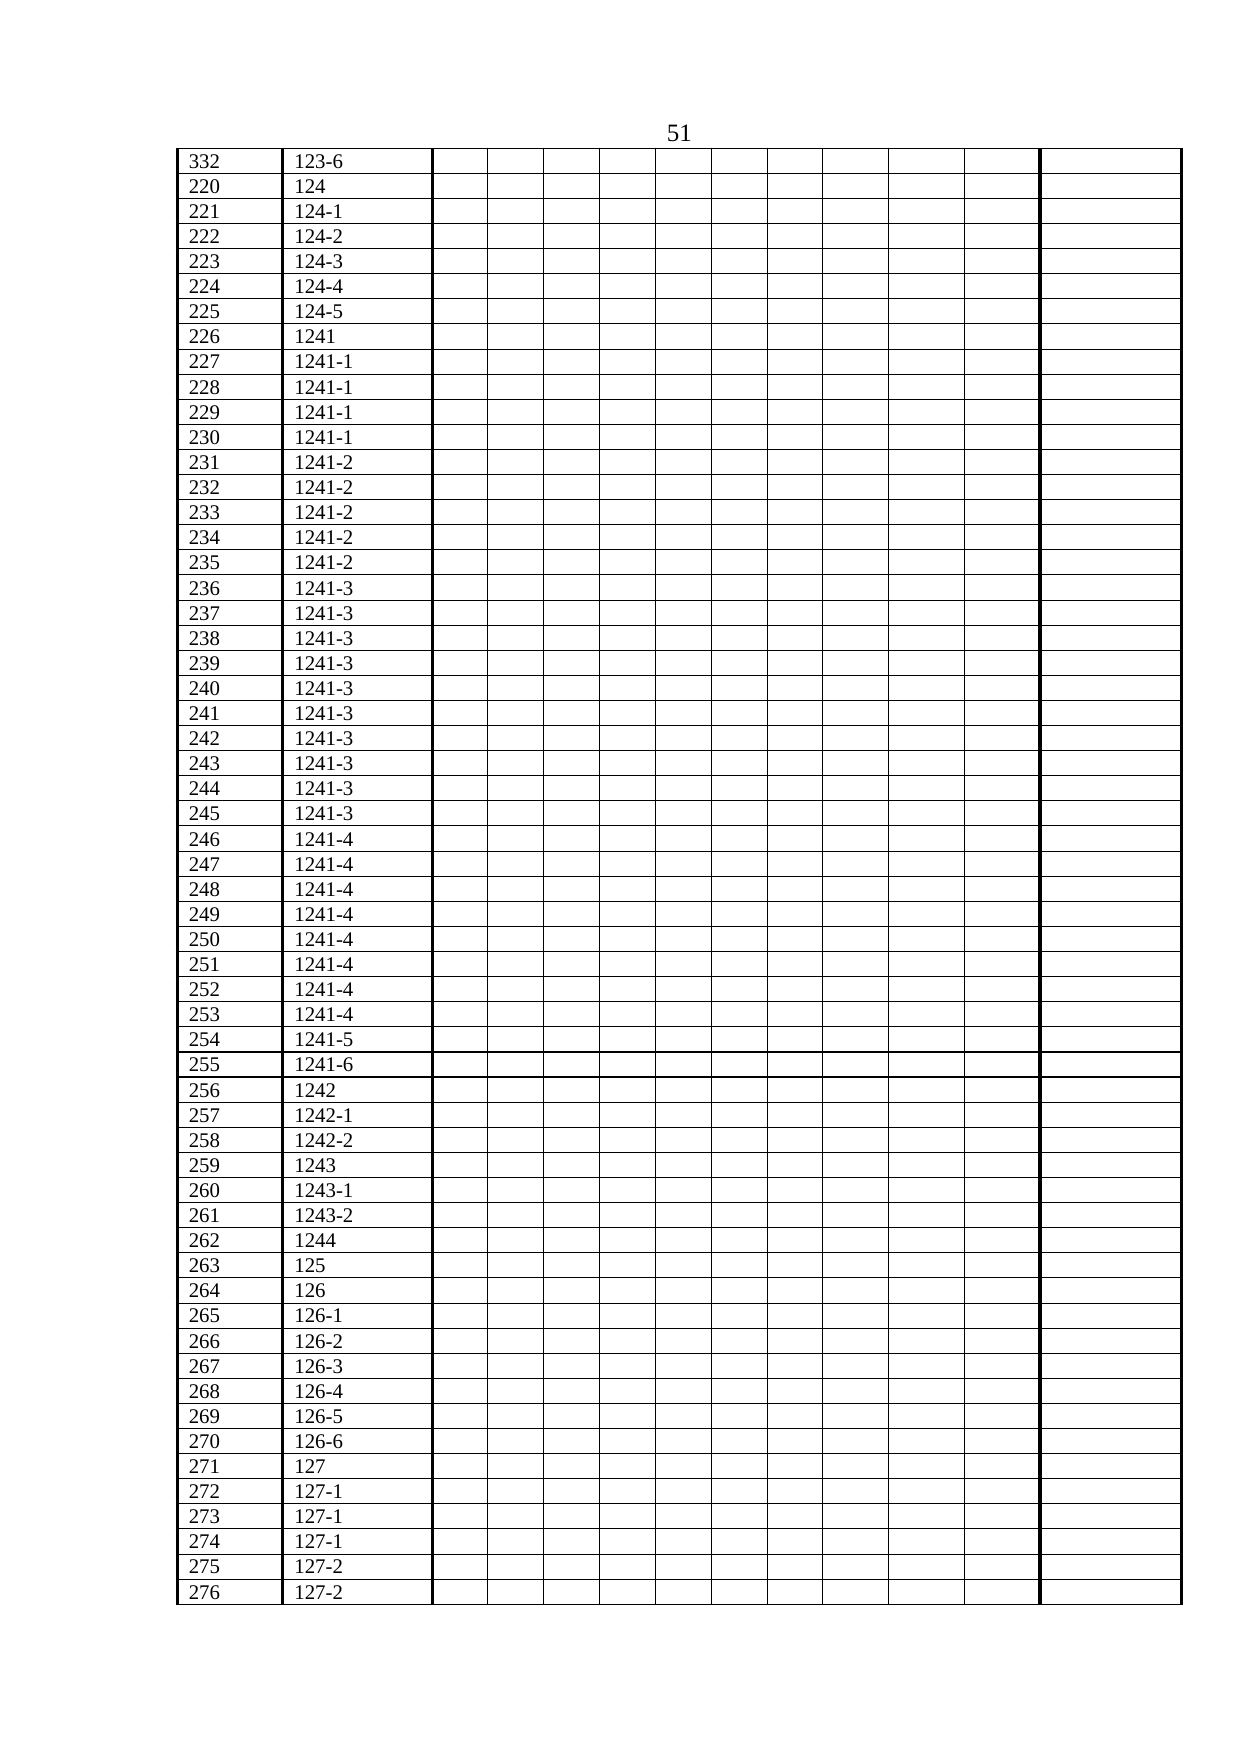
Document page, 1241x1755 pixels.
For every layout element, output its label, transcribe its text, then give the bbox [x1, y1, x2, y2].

table_cell [823, 1103, 888, 1127]
table_cell [600, 877, 655, 901]
table_cell [488, 1479, 543, 1503]
table_cell [544, 224, 599, 248]
table_cell [434, 852, 487, 876]
table_cell [656, 651, 711, 675]
table_cell [488, 174, 543, 198]
table_cell [768, 1429, 822, 1453]
table_cell [434, 500, 487, 524]
table_cell [823, 977, 888, 1001]
table_cell [488, 375, 543, 399]
table_cell [823, 701, 888, 725]
table_cell [600, 1429, 655, 1453]
table_cell 1241-3 [284, 601, 431, 624]
table_cell [656, 626, 711, 650]
table_cell [434, 174, 487, 198]
table_cell 1241-4 [284, 927, 431, 951]
table_cell [889, 1203, 964, 1227]
table_cell [889, 1354, 964, 1378]
table_cell 1241-3 [284, 801, 431, 825]
table_cell [1042, 826, 1180, 851]
table_cell [768, 651, 822, 675]
table_cell 124-2 [284, 224, 431, 248]
table_cell 269 [179, 1404, 281, 1428]
table_cell 234 [179, 525, 281, 549]
table_cell [434, 676, 487, 700]
table_cell [434, 324, 487, 348]
table_cell [965, 801, 1038, 825]
table_cell 261 [179, 1203, 281, 1227]
table_cell [488, 676, 543, 700]
table_cell [600, 149, 655, 173]
table_cell [434, 1555, 487, 1578]
table_cell [768, 450, 822, 474]
table_cell [656, 575, 711, 599]
table_cell [488, 1078, 543, 1102]
table_cell [768, 1153, 822, 1177]
table_cell [965, 1555, 1038, 1578]
table_cell [965, 977, 1038, 1001]
table_cell [656, 1329, 711, 1353]
table_cell [712, 1504, 767, 1528]
table_cell 124-3 [284, 249, 431, 273]
table_cell [544, 475, 599, 499]
table_cell [656, 400, 711, 424]
table_cell [889, 1529, 964, 1553]
table_cell [656, 1504, 711, 1528]
table_cell [965, 1454, 1038, 1478]
table_cell 222 [179, 224, 281, 248]
table_cell [656, 826, 711, 851]
table_cell [889, 877, 964, 901]
table_cell [488, 1253, 543, 1277]
table_cell [434, 952, 487, 976]
table_cell [488, 626, 543, 650]
table_cell [1042, 425, 1180, 449]
table_cell [488, 927, 543, 951]
table_cell [823, 1053, 888, 1076]
table_cell [889, 249, 964, 273]
table_cell [544, 651, 599, 675]
table_cell [889, 726, 964, 750]
table_cell [434, 1027, 487, 1051]
table_cell [600, 1278, 655, 1302]
table_cell [544, 877, 599, 901]
table_cell 1241-2 [284, 525, 431, 549]
table_cell [434, 1354, 487, 1378]
table_cell [600, 425, 655, 449]
table_cell 274 [179, 1529, 281, 1553]
table_cell [768, 1027, 822, 1051]
table_cell [889, 1304, 964, 1327]
table_cell [488, 1580, 543, 1604]
table_cell [889, 701, 964, 725]
table_cell [544, 425, 599, 449]
table_cell 1241-2 [284, 450, 431, 474]
table_cell [488, 224, 543, 248]
table_cell [712, 1027, 767, 1051]
table_cell [434, 475, 487, 499]
table_cell [965, 400, 1038, 424]
table_cell [656, 751, 711, 775]
table_cell [768, 1103, 822, 1127]
table_cell [712, 1529, 767, 1553]
table_cell [600, 550, 655, 574]
table_cell [823, 601, 888, 624]
table_cell [712, 776, 767, 800]
table_cell [889, 1103, 964, 1127]
table_cell 1241-3 [284, 626, 431, 650]
table_cell [488, 400, 543, 424]
table_cell [488, 651, 543, 675]
table_cell [434, 1278, 487, 1302]
table_cell [823, 1580, 888, 1604]
table_cell [656, 274, 711, 298]
table_cell [544, 575, 599, 599]
table_cell [600, 1053, 655, 1076]
table_cell [768, 1555, 822, 1578]
table_cell [712, 1153, 767, 1177]
table_cell 1241-3 [284, 651, 431, 675]
table_cell [1042, 751, 1180, 775]
table_cell [600, 1002, 655, 1026]
table_cell 1241-1 [284, 400, 431, 424]
table_cell [656, 1078, 711, 1102]
table_cell [600, 1027, 655, 1051]
table_cell [712, 1253, 767, 1277]
table_cell [488, 701, 543, 725]
table_cell 126-1 [284, 1304, 431, 1327]
table_cell 230 [179, 425, 281, 449]
table_cell 260 [179, 1178, 281, 1202]
table_cell [965, 249, 1038, 273]
table_cell [965, 826, 1038, 851]
table_cell 246 [179, 826, 281, 851]
table_cell 221 [179, 199, 281, 223]
table_cell [712, 1304, 767, 1327]
table_cell [712, 224, 767, 248]
table_cell [434, 1053, 487, 1076]
table_cell [544, 1580, 599, 1604]
table_cell [656, 1203, 711, 1227]
table_cell 240 [179, 676, 281, 700]
table_cell [712, 249, 767, 273]
table_cell [768, 400, 822, 424]
table_cell [488, 1429, 543, 1453]
table_cell [768, 601, 822, 624]
table_cell [823, 1278, 888, 1302]
table_cell [656, 1053, 711, 1076]
table_cell 1241-1 [284, 425, 431, 449]
table_cell [768, 1278, 822, 1302]
table_cell 124-5 [284, 299, 431, 323]
table_cell [434, 400, 487, 424]
table_cell [1042, 651, 1180, 675]
table_cell [768, 299, 822, 323]
table_cell [889, 400, 964, 424]
table_cell [434, 1178, 487, 1202]
table_cell [768, 525, 822, 549]
table_cell [768, 952, 822, 976]
table_cell 126-4 [284, 1379, 431, 1403]
table_cell 127 [284, 1454, 431, 1478]
table_cell [434, 575, 487, 599]
table_cell [768, 826, 822, 851]
table_cell [1042, 575, 1180, 599]
table_cell 124 [284, 174, 431, 198]
table_cell [889, 1228, 964, 1252]
table_cell [488, 249, 543, 273]
table_cell [1042, 1228, 1180, 1252]
table_cell 231 [179, 450, 281, 474]
table_cell [434, 450, 487, 474]
table_cell [712, 1103, 767, 1127]
table_cell [600, 751, 655, 775]
table_cell 256 [179, 1078, 281, 1102]
table_cell [656, 450, 711, 474]
table_cell [544, 626, 599, 650]
table_cell [1042, 852, 1180, 876]
table_cell [1042, 1078, 1180, 1102]
table_cell [965, 1504, 1038, 1528]
table_cell [656, 902, 711, 926]
table_cell [600, 1178, 655, 1202]
table_cell [768, 500, 822, 524]
table_cell [965, 1002, 1038, 1026]
table_cell [544, 400, 599, 424]
table_cell [823, 199, 888, 223]
table_cell [823, 1429, 888, 1453]
table_cell [600, 375, 655, 399]
table_cell 1241-5 [284, 1027, 431, 1051]
table_cell [656, 375, 711, 399]
table_cell [712, 651, 767, 675]
table_cell 1241-3 [284, 575, 431, 599]
table_cell [488, 350, 543, 373]
table_cell [768, 801, 822, 825]
table_cell [965, 425, 1038, 449]
table_cell [656, 425, 711, 449]
table_cell [600, 1203, 655, 1227]
table_cell [656, 1128, 711, 1152]
table_cell [544, 676, 599, 700]
table_cell 271 [179, 1454, 281, 1478]
table_cell [712, 1178, 767, 1202]
table_cell [544, 726, 599, 750]
table_cell [434, 902, 487, 926]
table_cell [889, 299, 964, 323]
table_cell [544, 1103, 599, 1127]
table_cell 258 [179, 1128, 281, 1152]
table_cell [823, 249, 888, 273]
table_cell 243 [179, 751, 281, 775]
table_cell [1042, 1203, 1180, 1227]
table_cell [600, 852, 655, 876]
table_cell [656, 299, 711, 323]
table_cell [656, 952, 711, 976]
table_cell [488, 1178, 543, 1202]
table_cell [889, 1253, 964, 1277]
table_cell [600, 902, 655, 926]
table_cell [712, 400, 767, 424]
table_cell [889, 1153, 964, 1177]
table_cell [488, 776, 543, 800]
table_cell [544, 1128, 599, 1152]
table_cell [1042, 927, 1180, 951]
table_cell [1042, 1253, 1180, 1277]
table_cell [544, 1404, 599, 1428]
table_cell [1042, 199, 1180, 223]
table_cell [600, 1329, 655, 1353]
table_cell [965, 324, 1038, 348]
table_cell [889, 1404, 964, 1428]
table_cell [965, 751, 1038, 775]
table_cell [434, 626, 487, 650]
table_cell [656, 350, 711, 373]
table_cell [600, 274, 655, 298]
table_cell [965, 1027, 1038, 1051]
table_cell 126-3 [284, 1354, 431, 1378]
table_cell 1244 [284, 1228, 431, 1252]
table_cell [434, 776, 487, 800]
table_cell [600, 1128, 655, 1152]
table_cell [600, 1253, 655, 1277]
table_cell [965, 1304, 1038, 1327]
table_cell 249 [179, 902, 281, 926]
table_cell [656, 1153, 711, 1177]
table_cell [823, 1002, 888, 1026]
table_cell [544, 350, 599, 373]
table_cell [544, 375, 599, 399]
table_cell [434, 877, 487, 901]
table_cell [823, 475, 888, 499]
table_cell [712, 1354, 767, 1378]
table_cell [712, 927, 767, 951]
table_cell [488, 801, 543, 825]
table_cell [823, 902, 888, 926]
table_cell [768, 375, 822, 399]
table_cell [600, 350, 655, 373]
table_cell [965, 1103, 1038, 1127]
table_cell [889, 324, 964, 348]
table_cell [889, 1128, 964, 1152]
table_cell [488, 1027, 543, 1051]
table_cell [823, 400, 888, 424]
table_cell [656, 1580, 711, 1604]
table_cell 248 [179, 877, 281, 901]
table_cell [823, 1479, 888, 1503]
table_cell [488, 1379, 543, 1403]
table_cell [823, 1329, 888, 1353]
table_cell [544, 1354, 599, 1378]
table_cell [1042, 1379, 1180, 1403]
table_cell [544, 1228, 599, 1252]
table_cell [656, 1178, 711, 1202]
table_cell [712, 1379, 767, 1403]
table_cell [965, 852, 1038, 876]
table_cell [768, 1002, 822, 1026]
table_cell [965, 450, 1038, 474]
table_cell [488, 1228, 543, 1252]
table_cell [889, 174, 964, 198]
table_cell [544, 274, 599, 298]
table_cell 124-1 [284, 199, 431, 223]
table_cell [488, 500, 543, 524]
table_cell [600, 626, 655, 650]
table_cell [488, 274, 543, 298]
table_cell [1042, 475, 1180, 499]
table_cell [1042, 1128, 1180, 1152]
table_cell [544, 1429, 599, 1453]
table_cell [1042, 1153, 1180, 1177]
table_cell [488, 1504, 543, 1528]
table_cell 266 [179, 1329, 281, 1353]
table_cell [1042, 1429, 1180, 1453]
table_cell [656, 1103, 711, 1127]
table_cell [656, 927, 711, 951]
table_cell 226 [179, 324, 281, 348]
table_cell [768, 1228, 822, 1252]
table_cell [544, 1454, 599, 1478]
table_cell [889, 1329, 964, 1353]
table_cell [889, 1580, 964, 1604]
table_cell [889, 350, 964, 373]
table_cell [544, 324, 599, 348]
table_cell [823, 927, 888, 951]
table_cell [600, 1153, 655, 1177]
table_cell [600, 224, 655, 248]
table_cell [823, 776, 888, 800]
table_cell [544, 701, 599, 725]
table_cell [1042, 400, 1180, 424]
table_cell [656, 1278, 711, 1302]
table_cell [889, 1027, 964, 1051]
table_cell [544, 1078, 599, 1102]
table_cell [544, 852, 599, 876]
table_cell [768, 902, 822, 926]
table_cell [768, 977, 822, 1001]
table_cell [488, 1329, 543, 1353]
table_cell [965, 776, 1038, 800]
table_cell [889, 1504, 964, 1528]
table_cell [544, 199, 599, 223]
table_cell [488, 751, 543, 775]
table_cell [889, 776, 964, 800]
table_cell [965, 475, 1038, 499]
table_cell [768, 1178, 822, 1202]
table_cell [434, 1479, 487, 1503]
table_cell [768, 1479, 822, 1503]
table_cell [656, 776, 711, 800]
table_cell [656, 1404, 711, 1428]
table_cell [600, 1529, 655, 1553]
table_cell [600, 651, 655, 675]
table_cell [434, 249, 487, 273]
table_cell 127-1 [284, 1479, 431, 1503]
table_cell 126 [284, 1278, 431, 1302]
table_cell 237 [179, 601, 281, 624]
table_cell [1042, 902, 1180, 926]
table_cell [600, 475, 655, 499]
table_cell [889, 575, 964, 599]
table_cell [488, 601, 543, 624]
table_cell [600, 525, 655, 549]
table_cell 265 [179, 1304, 281, 1327]
table_cell [544, 450, 599, 474]
table_cell [488, 299, 543, 323]
table_cell 241 [179, 701, 281, 725]
table_cell [1042, 550, 1180, 574]
table_cell [823, 852, 888, 876]
table_cell 275 [179, 1555, 281, 1578]
table_cell [1042, 626, 1180, 650]
table_cell [1042, 249, 1180, 273]
table_cell 1241-2 [284, 500, 431, 524]
table_cell [1042, 274, 1180, 298]
table_cell [712, 550, 767, 574]
table_cell [889, 1379, 964, 1403]
table_cell [600, 601, 655, 624]
table_cell [965, 575, 1038, 599]
table_cell [768, 1580, 822, 1604]
table_cell [712, 826, 767, 851]
table_cell [544, 500, 599, 524]
table_cell [1042, 500, 1180, 524]
table_cell [712, 902, 767, 926]
table_cell [488, 1555, 543, 1578]
table_cell 1241-3 [284, 701, 431, 725]
table_cell [488, 1354, 543, 1378]
table_cell [1042, 1304, 1180, 1327]
table_cell [434, 1304, 487, 1327]
table_cell [488, 877, 543, 901]
table_cell [823, 1404, 888, 1428]
table_cell [768, 199, 822, 223]
table_cell [1042, 1278, 1180, 1302]
table_cell [712, 676, 767, 700]
table_cell [889, 274, 964, 298]
table_cell [965, 927, 1038, 951]
table_cell [889, 826, 964, 851]
table_cell [889, 1078, 964, 1102]
table_cell [965, 1429, 1038, 1453]
table_cell [768, 274, 822, 298]
table_cell [434, 601, 487, 624]
table_cell [823, 1153, 888, 1177]
table_cell [823, 726, 888, 750]
table_cell [488, 1002, 543, 1026]
table_cell 259 [179, 1153, 281, 1177]
table_cell [600, 400, 655, 424]
table_cell [544, 174, 599, 198]
table_cell [656, 1228, 711, 1252]
table_cell [768, 626, 822, 650]
table_cell 1241-1 [284, 375, 431, 399]
table_cell [965, 199, 1038, 223]
table_cell [768, 174, 822, 198]
table_cell [434, 1580, 487, 1604]
table_cell [600, 1555, 655, 1578]
table_cell [768, 149, 822, 173]
table_cell [768, 776, 822, 800]
table_cell [889, 977, 964, 1001]
table_cell [1042, 1529, 1180, 1553]
table_cell [434, 1153, 487, 1177]
table_cell [712, 475, 767, 499]
table_cell 239 [179, 651, 281, 675]
table_cell [434, 1253, 487, 1277]
table_cell [823, 149, 888, 173]
table_cell [1042, 299, 1180, 323]
table_cell [434, 1002, 487, 1026]
table_cell [823, 1128, 888, 1152]
table_cell [544, 1203, 599, 1227]
table_cell [768, 1404, 822, 1428]
table_cell [712, 1479, 767, 1503]
table_cell [488, 826, 543, 851]
table_cell [600, 801, 655, 825]
table_cell [656, 550, 711, 574]
table_cell [768, 550, 822, 574]
table_cell [656, 500, 711, 524]
table_cell [1042, 450, 1180, 474]
table_cell [712, 877, 767, 901]
table_cell [656, 676, 711, 700]
table_cell 238 [179, 626, 281, 650]
table_cell [544, 1529, 599, 1553]
table_cell 1242 [284, 1078, 431, 1102]
table_cell [889, 952, 964, 976]
table_cell [1042, 1178, 1180, 1202]
table_cell [965, 952, 1038, 976]
table_cell [488, 149, 543, 173]
table_cell [823, 801, 888, 825]
table_cell 262 [179, 1228, 281, 1252]
table_cell [768, 1329, 822, 1353]
table_cell [768, 324, 822, 348]
table_cell [965, 1580, 1038, 1604]
table_cell [434, 726, 487, 750]
table_cell [889, 852, 964, 876]
table_cell [544, 1053, 599, 1076]
table_cell [1042, 601, 1180, 624]
table_cell [434, 224, 487, 248]
table_cell [712, 1002, 767, 1026]
table_cell [712, 324, 767, 348]
table_cell [823, 1304, 888, 1327]
table_cell [965, 1479, 1038, 1503]
table_cell [600, 1078, 655, 1102]
table_cell 257 [179, 1103, 281, 1127]
table_cell [544, 1153, 599, 1177]
table_cell [768, 852, 822, 876]
table_cell [965, 1178, 1038, 1202]
table_cell [488, 550, 543, 574]
table_cell [1042, 1404, 1180, 1428]
table_cell [600, 575, 655, 599]
table_cell [889, 676, 964, 700]
table_cell [712, 450, 767, 474]
table_cell [600, 324, 655, 348]
table_cell [823, 877, 888, 901]
table_cell [600, 776, 655, 800]
table_cell [823, 1354, 888, 1378]
table_cell [712, 1078, 767, 1102]
table_cell [544, 927, 599, 951]
table_cell [434, 1228, 487, 1252]
table_cell [965, 676, 1038, 700]
table_cell [656, 1379, 711, 1403]
table_cell [823, 1178, 888, 1202]
table_cell [965, 902, 1038, 926]
table_cell [1042, 375, 1180, 399]
table_cell [1042, 1580, 1180, 1604]
table_cell [656, 1479, 711, 1503]
table_cell [544, 826, 599, 851]
table_cell [889, 375, 964, 399]
table_cell [434, 350, 487, 373]
table_cell 273 [179, 1504, 281, 1528]
table_cell [656, 852, 711, 876]
table_cell [712, 425, 767, 449]
table_cell [965, 1153, 1038, 1177]
table_cell [434, 701, 487, 725]
table_cell [434, 299, 487, 323]
table_cell 254 [179, 1027, 281, 1051]
table_cell [712, 1053, 767, 1076]
table_cell [544, 776, 599, 800]
table_cell 267 [179, 1354, 281, 1378]
table_cell [488, 575, 543, 599]
table_cell [600, 249, 655, 273]
table_cell [712, 977, 767, 1001]
table_cell [889, 475, 964, 499]
table_cell [768, 1454, 822, 1478]
table_cell [712, 350, 767, 373]
table_cell [823, 1228, 888, 1252]
table_cell 264 [179, 1278, 281, 1302]
table_cell 1241-6 [284, 1053, 431, 1076]
table_cell [768, 1203, 822, 1227]
table_cell [656, 224, 711, 248]
table_cell [434, 274, 487, 298]
table_cell [823, 1504, 888, 1528]
table_cell [768, 475, 822, 499]
table_cell [823, 1203, 888, 1227]
table_cell [488, 1278, 543, 1302]
table_cell [488, 726, 543, 750]
table_cell [600, 726, 655, 750]
table_cell [823, 375, 888, 399]
table_cell [768, 1053, 822, 1076]
table_cell [965, 1078, 1038, 1102]
table_cell [889, 1178, 964, 1202]
table_cell 1241-4 [284, 977, 431, 1001]
table_cell 224 [179, 274, 281, 298]
table_cell 1241-4 [284, 877, 431, 901]
table_cell 127-2 [284, 1580, 431, 1604]
table_cell [965, 525, 1038, 549]
table_cell [1042, 676, 1180, 700]
table_cell [434, 751, 487, 775]
table_cell [600, 500, 655, 524]
table_cell [656, 149, 711, 173]
table_cell [656, 1304, 711, 1327]
table_cell [1042, 1329, 1180, 1353]
table_cell [965, 726, 1038, 750]
table_cell [712, 1228, 767, 1252]
table_cell [544, 1002, 599, 1026]
table_cell [712, 149, 767, 173]
table_cell [600, 1354, 655, 1378]
table_cell 228 [179, 375, 281, 399]
table_cell 126-5 [284, 1404, 431, 1428]
table_cell [656, 249, 711, 273]
table_cell [768, 676, 822, 700]
table_cell [434, 927, 487, 951]
table_cell [889, 927, 964, 951]
table_cell 245 [179, 801, 281, 825]
table_cell 1241-2 [284, 475, 431, 499]
table_cell [434, 425, 487, 449]
table_cell [544, 801, 599, 825]
table_cell [768, 224, 822, 248]
table_cell [434, 199, 487, 223]
table_cell [544, 1379, 599, 1403]
table_cell [434, 1128, 487, 1152]
table_cell [544, 550, 599, 574]
table_cell [600, 1228, 655, 1252]
table_cell [600, 977, 655, 1001]
table_cell [544, 1278, 599, 1302]
table_cell 123-6 [284, 149, 431, 173]
table_cell [1042, 224, 1180, 248]
table_cell [1042, 801, 1180, 825]
table_cell [434, 1078, 487, 1102]
table_cell 252 [179, 977, 281, 1001]
table_cell [600, 1304, 655, 1327]
table_cell 272 [179, 1479, 281, 1503]
table_cell 229 [179, 400, 281, 424]
table_cell [965, 550, 1038, 574]
table_cell [434, 826, 487, 851]
table_cell [434, 1529, 487, 1553]
table_cell [488, 952, 543, 976]
table_cell [712, 726, 767, 750]
table_cell [965, 877, 1038, 901]
table_cell [768, 425, 822, 449]
table_cell [434, 977, 487, 1001]
table_cell [488, 450, 543, 474]
table_cell [965, 350, 1038, 373]
table_cell [600, 450, 655, 474]
table_cell 247 [179, 852, 281, 876]
table_cell [600, 1454, 655, 1478]
table_cell [1042, 525, 1180, 549]
table_cell [656, 199, 711, 223]
table_cell [600, 1504, 655, 1528]
table_cell [600, 1379, 655, 1403]
table_cell [600, 1479, 655, 1503]
table_cell [823, 224, 888, 248]
table_cell [768, 1078, 822, 1102]
table_cell [600, 927, 655, 951]
table_cell [889, 902, 964, 926]
table_cell [768, 877, 822, 901]
table_cell 227 [179, 350, 281, 373]
table_cell [434, 550, 487, 574]
table_cell [544, 751, 599, 775]
table_cell [656, 1555, 711, 1578]
table_cell [544, 1479, 599, 1503]
table_cell [1042, 977, 1180, 1001]
table_cell 263 [179, 1253, 281, 1277]
table_cell 1241-4 [284, 1002, 431, 1026]
table_cell [889, 1053, 964, 1076]
table_cell [1042, 1479, 1180, 1503]
table_cell [600, 1580, 655, 1604]
table_cell [712, 1128, 767, 1152]
table_cell [965, 1529, 1038, 1553]
table_cell [965, 1253, 1038, 1277]
table_cell [656, 525, 711, 549]
table_cell [712, 299, 767, 323]
table_cell [1042, 174, 1180, 198]
table_cell [712, 852, 767, 876]
table_cell [768, 726, 822, 750]
table_cell 1241-3 [284, 676, 431, 700]
table_cell [823, 575, 888, 599]
table_cell [434, 1329, 487, 1353]
table_cell [656, 701, 711, 725]
table_cell [544, 1504, 599, 1528]
table_cell [965, 1203, 1038, 1227]
table_cell [656, 1529, 711, 1553]
table_cell [823, 299, 888, 323]
table_cell [965, 299, 1038, 323]
table_cell [656, 1027, 711, 1051]
table_cell [965, 601, 1038, 624]
table_cell [488, 1404, 543, 1428]
table_cell [488, 1304, 543, 1327]
table_cell [965, 701, 1038, 725]
table_cell 255 [179, 1053, 281, 1076]
table_cell 250 [179, 927, 281, 951]
table_cell [823, 350, 888, 373]
table_cell 127-1 [284, 1504, 431, 1528]
table_cell [544, 902, 599, 926]
table_cell 1241-2 [284, 550, 431, 574]
table_cell [544, 149, 599, 173]
table_cell [889, 751, 964, 775]
table_cell [712, 1404, 767, 1428]
table_cell [889, 525, 964, 549]
table_cell 126-2 [284, 1329, 431, 1353]
table_cell [712, 500, 767, 524]
table_cell [823, 1454, 888, 1478]
table_cell [965, 274, 1038, 298]
table_cell [544, 299, 599, 323]
table_cell [823, 1253, 888, 1277]
table_cell [768, 927, 822, 951]
table_cell [768, 575, 822, 599]
table_cell [965, 1053, 1038, 1076]
table_cell [965, 375, 1038, 399]
table_cell [600, 299, 655, 323]
table_cell [434, 149, 487, 173]
table_cell [889, 500, 964, 524]
table_cell [600, 1404, 655, 1428]
table_cell [823, 550, 888, 574]
table_cell [488, 324, 543, 348]
table_cell [1042, 1027, 1180, 1051]
table_cell 220 [179, 174, 281, 198]
table_cell [488, 1053, 543, 1076]
table_cell [823, 651, 888, 675]
table_cell 244 [179, 776, 281, 800]
table_cell 1241-4 [284, 902, 431, 926]
table_cell [1042, 952, 1180, 976]
table_cell 127-1 [284, 1529, 431, 1553]
table_cell [768, 1379, 822, 1403]
table_cell [965, 626, 1038, 650]
table_cell [656, 1002, 711, 1026]
table_cell [600, 676, 655, 700]
table_cell [488, 1203, 543, 1227]
table_cell [544, 601, 599, 624]
table_cell 276 [179, 1580, 281, 1604]
table_cell [434, 1203, 487, 1227]
table_cell 235 [179, 550, 281, 574]
table_cell 270 [179, 1429, 281, 1453]
table_cell [768, 1354, 822, 1378]
table_cell [712, 575, 767, 599]
table_cell [712, 1278, 767, 1302]
table_cell [600, 199, 655, 223]
table_cell [434, 1504, 487, 1528]
table_cell [768, 1304, 822, 1327]
table_cell [656, 601, 711, 624]
table_cell [544, 1253, 599, 1277]
table_cell 1241-3 [284, 776, 431, 800]
table_cell [488, 525, 543, 549]
table_cell [965, 224, 1038, 248]
table_cell [1042, 1002, 1180, 1026]
table_cell [1042, 701, 1180, 725]
table_cell [712, 801, 767, 825]
table_cell [544, 977, 599, 1001]
table_cell 1243-1 [284, 1178, 431, 1202]
table_cell 1241 [284, 324, 431, 348]
table_cell [712, 199, 767, 223]
table_cell [600, 1103, 655, 1127]
table_cell [768, 751, 822, 775]
table_cell [965, 149, 1038, 173]
table_cell [544, 1304, 599, 1327]
table_cell [823, 174, 888, 198]
table_cell [544, 525, 599, 549]
table_cell [889, 601, 964, 624]
table_cell [768, 249, 822, 273]
table_cell [889, 199, 964, 223]
table_cell [656, 877, 711, 901]
table_cell 1241-3 [284, 751, 431, 775]
table_cell [1042, 1504, 1180, 1528]
table_cell [889, 1278, 964, 1302]
table_cell [823, 826, 888, 851]
table_cell [488, 1153, 543, 1177]
table_cell [434, 651, 487, 675]
table_cell [712, 601, 767, 624]
table_cell [1042, 877, 1180, 901]
table_cell [1042, 324, 1180, 348]
table_cell [889, 224, 964, 248]
table_cell [656, 1454, 711, 1478]
table_cell [768, 1253, 822, 1277]
table_cell [488, 977, 543, 1001]
table_cell 1241-3 [284, 726, 431, 750]
table_cell 225 [179, 299, 281, 323]
table_cell 1243 [284, 1153, 431, 1177]
table_cell [712, 1555, 767, 1578]
table_cell 223 [179, 249, 281, 273]
table_cell 251 [179, 952, 281, 976]
table_cell [656, 475, 711, 499]
table_cell 253 [179, 1002, 281, 1026]
table_cell [1042, 1103, 1180, 1127]
table_cell 332 [179, 149, 281, 173]
table_cell [712, 1329, 767, 1353]
table_cell [823, 425, 888, 449]
table_cell 1241-4 [284, 852, 431, 876]
table_cell [488, 199, 543, 223]
table_cell [965, 1128, 1038, 1152]
table_cell [823, 952, 888, 976]
table_cell [656, 1354, 711, 1378]
table_cell [488, 1529, 543, 1553]
table_cell [768, 350, 822, 373]
table_cell [965, 174, 1038, 198]
table_cell [712, 525, 767, 549]
table_cell [889, 450, 964, 474]
table_cell 125 [284, 1253, 431, 1277]
table_cell [544, 952, 599, 976]
table_cell [823, 500, 888, 524]
table_cell [889, 651, 964, 675]
table_cell [823, 324, 888, 348]
table_cell [1042, 726, 1180, 750]
table_cell [434, 1429, 487, 1453]
table_cell [488, 1103, 543, 1127]
table_cell [889, 1479, 964, 1503]
table_cell [600, 174, 655, 198]
table_cell [488, 852, 543, 876]
table_cell [1042, 776, 1180, 800]
table_cell [712, 626, 767, 650]
table_cell [600, 952, 655, 976]
table_cell [823, 676, 888, 700]
table_cell [768, 1504, 822, 1528]
table_cell [1042, 1555, 1180, 1578]
table_cell 233 [179, 500, 281, 524]
table_cell [768, 701, 822, 725]
table_cell 268 [179, 1379, 281, 1403]
table_cell 124-4 [284, 274, 431, 298]
table_cell [889, 1002, 964, 1026]
table_cell 232 [179, 475, 281, 499]
table_cell [488, 475, 543, 499]
table_cell [544, 1329, 599, 1353]
table_cell [600, 826, 655, 851]
table_cell 236 [179, 575, 281, 599]
table_cell [1042, 1053, 1180, 1076]
table_cell [712, 174, 767, 198]
table_cell [712, 1203, 767, 1227]
table_cell 1242-2 [284, 1128, 431, 1152]
table_cell [823, 525, 888, 549]
table_cell [712, 1580, 767, 1604]
table_cell [889, 1555, 964, 1578]
table_cell [656, 1429, 711, 1453]
table_cell [823, 1078, 888, 1102]
table_cell [823, 751, 888, 775]
table_cell [600, 701, 655, 725]
table_cell [656, 726, 711, 750]
table_cell [965, 651, 1038, 675]
table_cell [544, 1027, 599, 1051]
table_cell [544, 1555, 599, 1578]
table_cell [434, 801, 487, 825]
table_cell [712, 375, 767, 399]
table_cell [712, 274, 767, 298]
table_cell [434, 375, 487, 399]
table_cell [889, 425, 964, 449]
table_cell [656, 174, 711, 198]
table_cell [965, 1404, 1038, 1428]
table_cell [488, 1128, 543, 1152]
table_cell [823, 1555, 888, 1578]
table_cell [1042, 1354, 1180, 1378]
table_cell 1241-1 [284, 350, 431, 373]
table_cell 1243-2 [284, 1203, 431, 1227]
table_cell [1042, 149, 1180, 173]
table_cell [434, 525, 487, 549]
table_cell [712, 1454, 767, 1478]
table_cell [889, 1429, 964, 1453]
table_cell [434, 1454, 487, 1478]
table_cell [712, 701, 767, 725]
table_cell [965, 500, 1038, 524]
table_cell [965, 1379, 1038, 1403]
table_cell [712, 751, 767, 775]
table_cell [965, 1354, 1038, 1378]
table_cell [823, 1027, 888, 1051]
table_cell [656, 324, 711, 348]
table_cell 127-2 [284, 1555, 431, 1578]
table_cell [889, 149, 964, 173]
table_cell 1241-4 [284, 826, 431, 851]
table_cell [656, 977, 711, 1001]
table_cell [823, 450, 888, 474]
table_cell 242 [179, 726, 281, 750]
table_cell [1042, 1454, 1180, 1478]
table_cell [768, 1529, 822, 1553]
table_cell [823, 626, 888, 650]
table_cell [488, 425, 543, 449]
table_cell [1042, 350, 1180, 373]
table_cell [434, 1404, 487, 1428]
table_cell [965, 1228, 1038, 1252]
table_cell [823, 274, 888, 298]
table_cell 126-6 [284, 1429, 431, 1453]
table_cell [889, 550, 964, 574]
table_cell [965, 1278, 1038, 1302]
table_cell [889, 626, 964, 650]
table_cell [488, 902, 543, 926]
table_cell [488, 1454, 543, 1478]
table_cell [544, 1178, 599, 1202]
table_cell [712, 1429, 767, 1453]
table_cell [768, 1128, 822, 1152]
table_cell [965, 1329, 1038, 1353]
table_cell [889, 801, 964, 825]
table_cell [434, 1379, 487, 1403]
table_cell [889, 1454, 964, 1478]
table_cell [823, 1379, 888, 1403]
table_cell [712, 952, 767, 976]
table_cell [656, 801, 711, 825]
table_cell [656, 1253, 711, 1277]
table_cell 1242-1 [284, 1103, 431, 1127]
table_cell [544, 249, 599, 273]
table_cell 1241-4 [284, 952, 431, 976]
table_cell [434, 1103, 487, 1127]
table_cell [823, 1529, 888, 1553]
